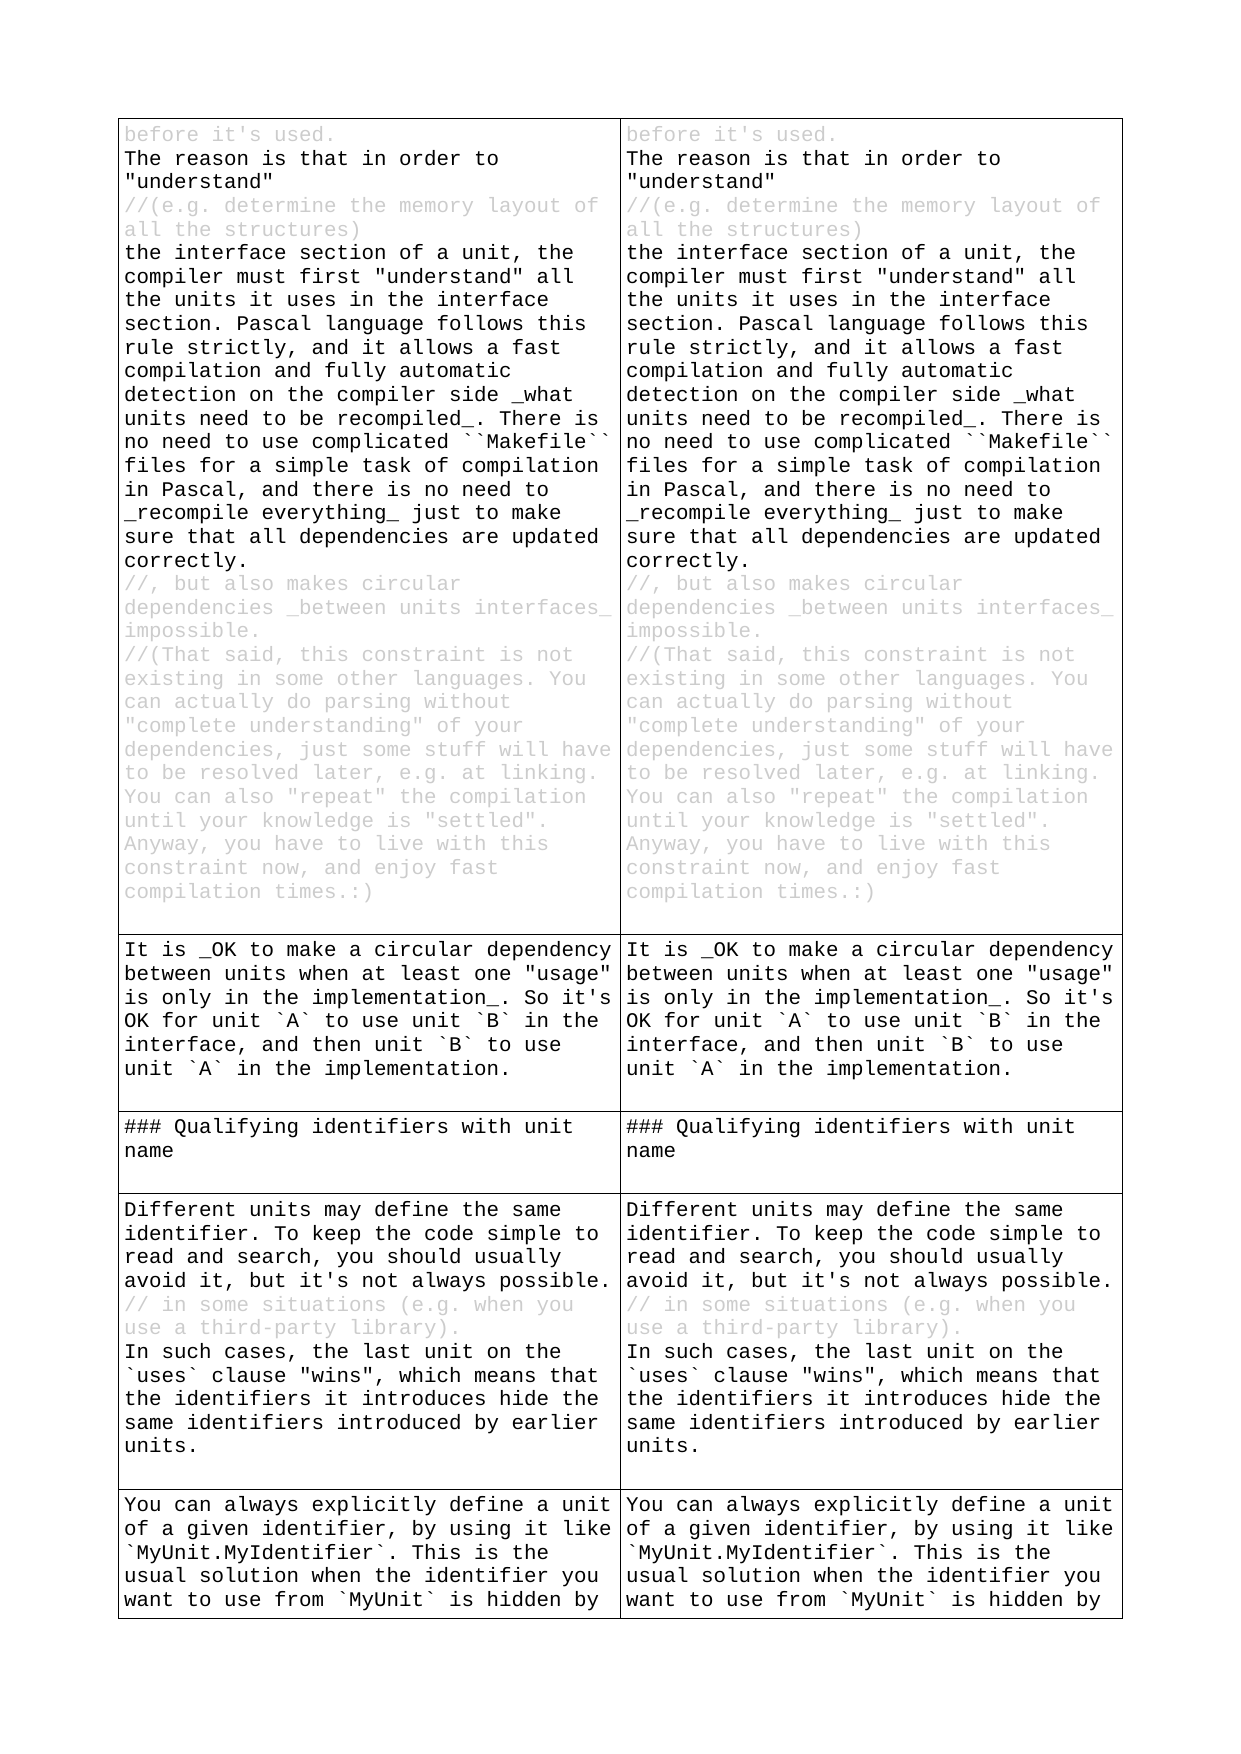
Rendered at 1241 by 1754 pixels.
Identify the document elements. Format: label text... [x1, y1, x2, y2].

table_cell You can always explicitly define a unit of a given identifier, by using it like `MyUnit.MyIdentifier`. This is the usual solution when the identifier you want to use from `MyUnit` is hidden by [119, 1490, 620, 1618]
table_cell You can always explicitly define a unit of a given identifier, by using it like `MyUnit.MyIdentifier`. This is the usual solution when the identifier you want to use from `MyUnit` is hidden by [621, 1490, 1122, 1618]
table_cell before it's used. The reason is that in order to "understand" //(e.g. determine the memory layout of all the structures) the interface section of a unit, the compiler must first "understand" all the units it uses in the interface section. Pascal language follows this rule strictly, and it allows a fast compilation and fully automatic detection on the compiler side _what units need to be recompiled_. There is no need to use complicated ``Makefile`` files for a simple task of compilation in Pascal, and there is no need to _recompile everything_ just to make sure that all dependencies are updated correctly. //, but also makes circular dependencies _between units interfaces_ impossible. //(That said, this constraint is not existing in some other languages. You can actually do parsing without "complete understanding" of your dependencies, just some stuff will have to be resolved later, e.g. at linking. You can also "repeat" the compilation until your knowledge is "settled". Anyway, you have to live with this constraint now, and enjoy fast compilation times.:) [621, 119, 1122, 934]
table_cell It is _OK to make a circular dependency between units when at least one "usage" is only in the implementation_. So it's OK for unit `A` to use unit `B` in the interface, and then unit `B` to use unit `A` in the implementation. [621, 935, 1122, 1111]
table_cell It is _OK to make a circular dependency between units when at least one "usage" is only in the implementation_. So it's OK for unit `A` to use unit `B` in the interface, and then unit `B` to use unit `A` in the implementation. [119, 935, 620, 1111]
table_cell Different units may define the same identifier. To keep the code simple to read and search, you should usually avoid it, but it's not always possible. // in some situations (e.g. when you use a third-party library). In such cases, the last unit on the `uses` clause "wins", which means that the identifiers it introduces hide the same identifiers introduced by earlier units. [119, 1194, 620, 1488]
table_cell Different units may define the same identifier. To keep the code simple to read and search, you should usually avoid it, but it's not always possible. // in some situations (e.g. when you use a third-party library). In such cases, the last unit on the `uses` clause "wins", which means that the identifiers it introduces hide the same identifiers introduced by earlier units. [621, 1194, 1122, 1488]
table_cell ### Qualifying identifiers with unit name [119, 1112, 620, 1193]
table_cell before it's used. The reason is that in order to "understand" //(e.g. determine the memory layout of all the structures) the interface section of a unit, the compiler must first "understand" all the units it uses in the interface section. Pascal language follows this rule strictly, and it allows a fast compilation and fully automatic detection on the compiler side _what units need to be recompiled_. There is no need to use complicated ``Makefile`` files for a simple task of compilation in Pascal, and there is no need to _recompile everything_ just to make sure that all dependencies are updated correctly. //, but also makes circular dependencies _between units interfaces_ impossible. //(That said, this constraint is not existing in some other languages. You can actually do parsing without "complete understanding" of your dependencies, just some stuff will have to be resolved later, e.g. at linking. You can also "repeat" the compilation until your knowledge is "settled". Anyway, you have to live with this constraint now, and enjoy fast compilation times.:) [119, 119, 620, 934]
table_cell ### Qualifying identifiers with unit name [621, 1112, 1122, 1193]
